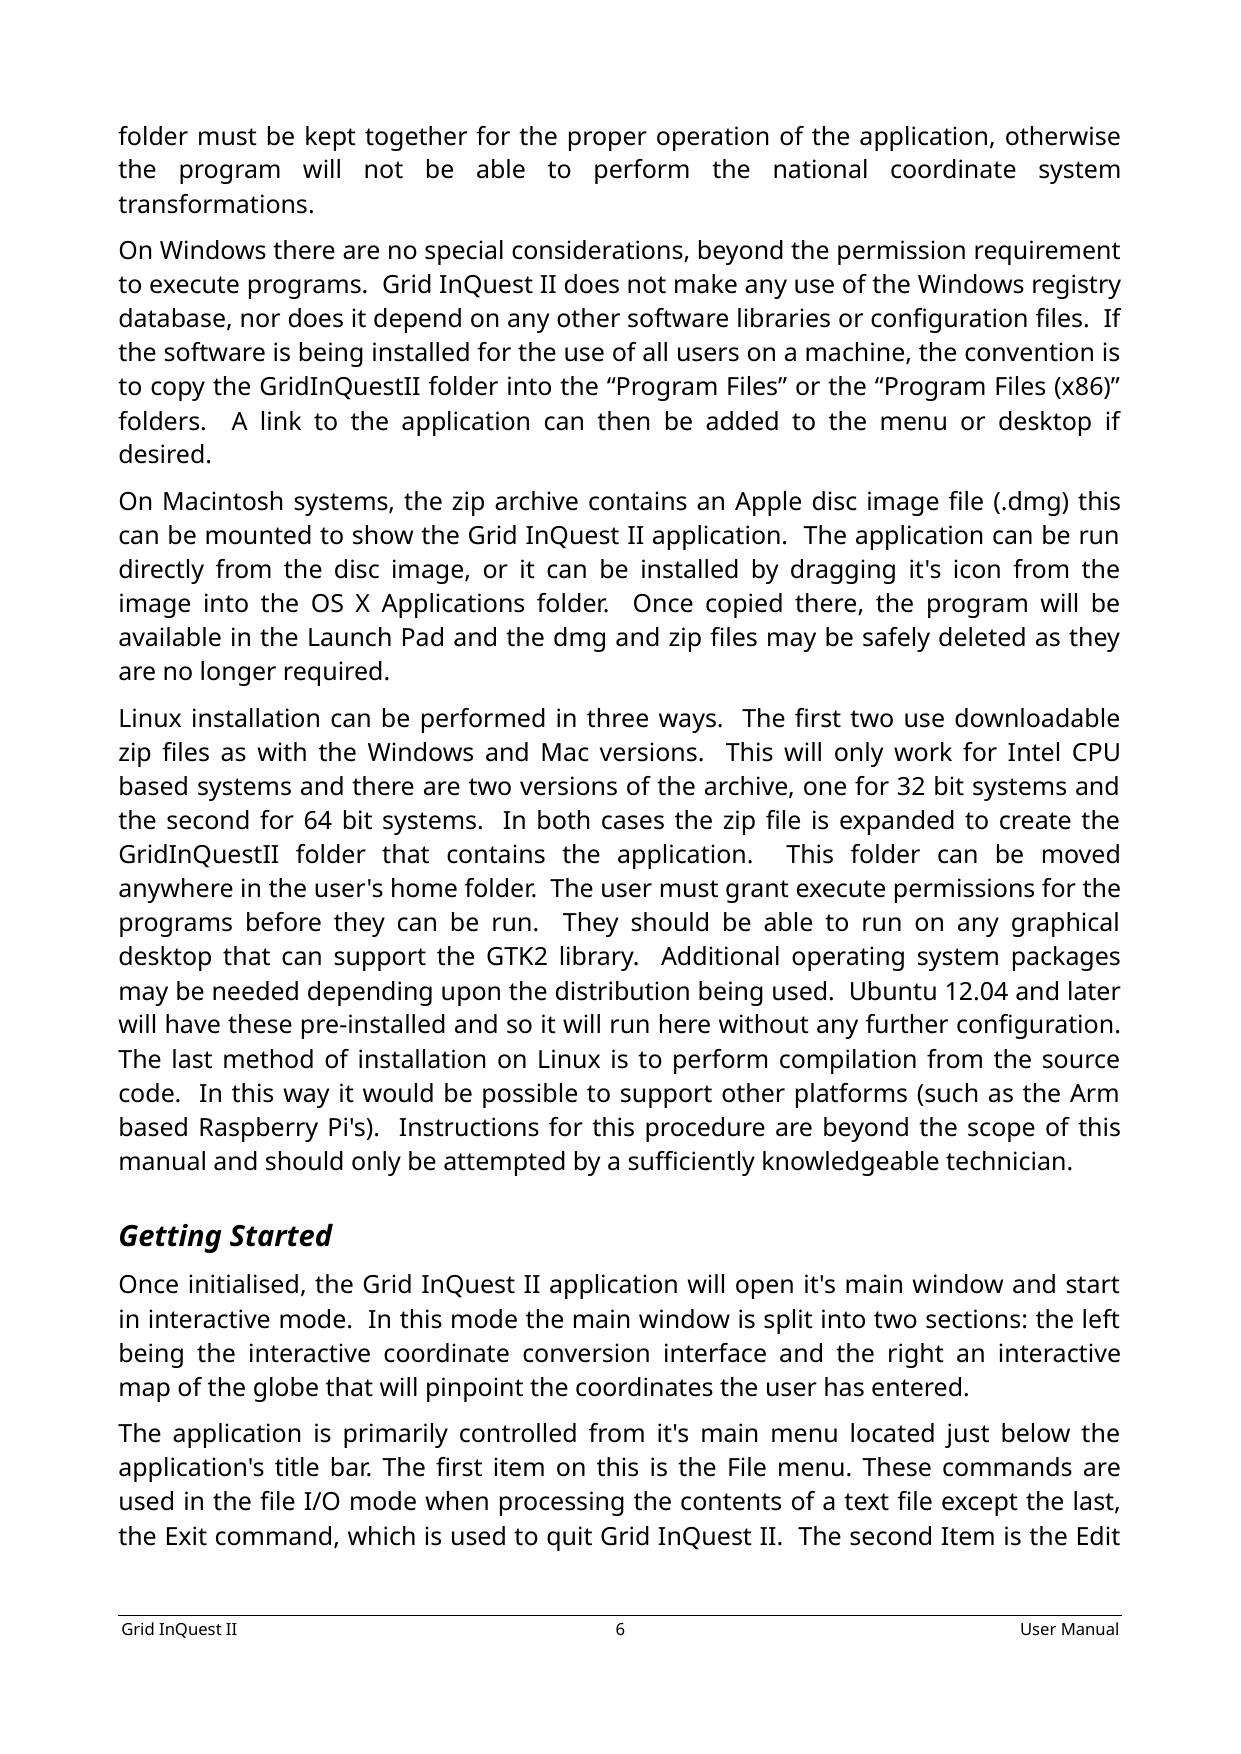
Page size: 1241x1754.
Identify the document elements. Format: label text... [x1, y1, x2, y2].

text The application is primarily controlled from it's main menu located just below the application's title bar. The first item on this is the File menu. These commands are used in the file I/O mode when processing the contents of a text file except the last, the Exit command, which is used to quit Grid InQuest II. The second Item is the Edit [118, 1416, 1122, 1552]
text On Macintosh systems, the zip archive contains an Apple disc image file (.dmg) this can be mounted to show the Grid InQuest II application. The application can be run directly from the disc image, or it can be installed by dragging it's icon from the image into the OS X Applications folder. Once copied there, the program will be available in the Launch Pad and the dmg and zip files may be safely deleted as they are no longer required. [118, 484, 1122, 688]
text On Windows there are no special considerations, beyond the permission requirement to execute programs. Grid InQuest II does not make any use of the Windows registry database, nor does it depend on any other software libraries or configuration files. If the software is being installed for the use of all users on a machine, the convention is to copy the GridInQuestII folder into the “Program Files” or the “Program Files (x86)” folders. A link to the application can then be added to the menu or desktop if desired. [118, 233, 1122, 471]
text Linux installation can be performed in three ways. The first two use downloadable zip files as with the Windows and Mac versions. This will only work for Intel CPU based systems and there are two versions of the archive, one for 32 bit systems and the second for 64 bit systems. In both cases the zip file is expanded to create the GridInQuestII folder that contains the application. This folder can be moved anywhere in the user's home folder. The user must grant execute permissions for the programs before they can be run. They should be able to run on any graphical desktop that can support the GTK2 library. Additional operating system packages may be needed depending upon the distribution being used. Ubuntu 12.04 and later will have these pre-installed and so it will run here without any further configuration. The last method of installation on Linux is to perform compilation from the source code. In this way it would be possible to support other platforms (such as the Arm based Raspberry Pi's). Instructions for this procedure are beyond the scope of this manual and should only be attempted by a sufficiently knowledgeable technician. [118, 701, 1122, 1177]
subtitle Getting Started [118, 1215, 1122, 1255]
text folder must be kept together for the proper operation of the application, otherwise the program will not be able to perform the national coordinate system transformations. [118, 118, 1122, 220]
text Once initialised, the Grid InQuest II application will open it's main window and start in interactive mode. In this mode the main window is split into two sections: the left being the interactive coordinate conversion interface and the right an interactive map of the globe that will pinpoint the coordinates the user has entered. [118, 1267, 1122, 1403]
